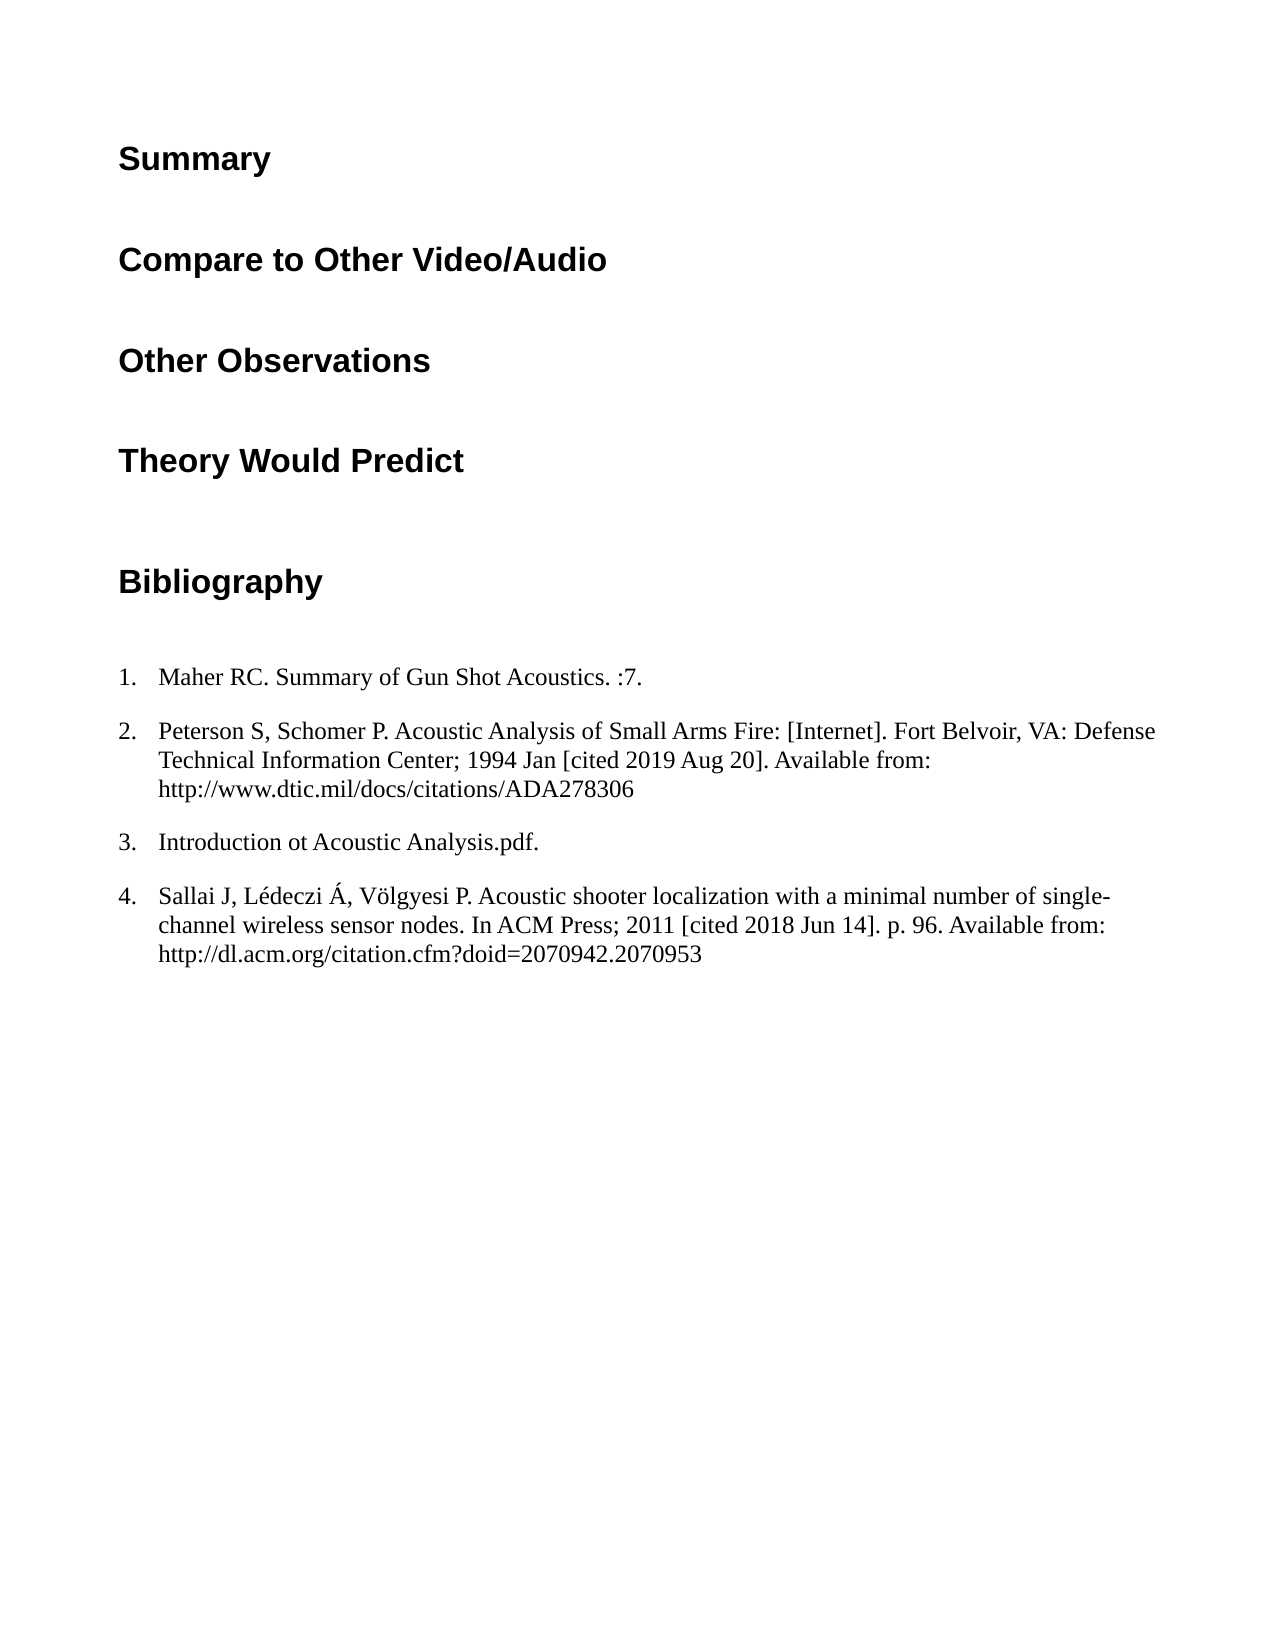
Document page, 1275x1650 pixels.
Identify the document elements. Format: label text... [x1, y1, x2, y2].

subtitle Theory Would Predict [118, 441, 1157, 480]
text 1. Maher RC. Summary of Gun Shot Acoustics. :7. [118, 662, 1157, 691]
subtitle Compare to Other Video/Audio [118, 240, 1157, 278]
text 3. Introduction ot Acoustic Analysis.pdf. [118, 827, 1157, 856]
text 2. Peterson S, Schomer P. Acoustic Analysis of Small Arms Fire: [Internet]. Fort Belvoir, VA: Defense Technical Information Center; 1994 Jan [cited 2019 Aug 20]. Available from: http://www.dtic.mil/docs/citations/ADA278306 [118, 716, 1157, 802]
subtitle Other Observations [118, 340, 1157, 379]
subtitle Bibliography [118, 562, 1157, 601]
subtitle Summary [118, 139, 1157, 178]
text 4. Sallai J, Lédeczi Á, Völgyesi P. Acoustic shooter localization with a minimal number of single-channel wireless sensor nodes. In ACM Press; 2011 [cited 2018 Jun 14]. p. 96. Available from: http://dl.acm.org/citation.cfm?doid=2070942.2070953 [118, 881, 1157, 967]
